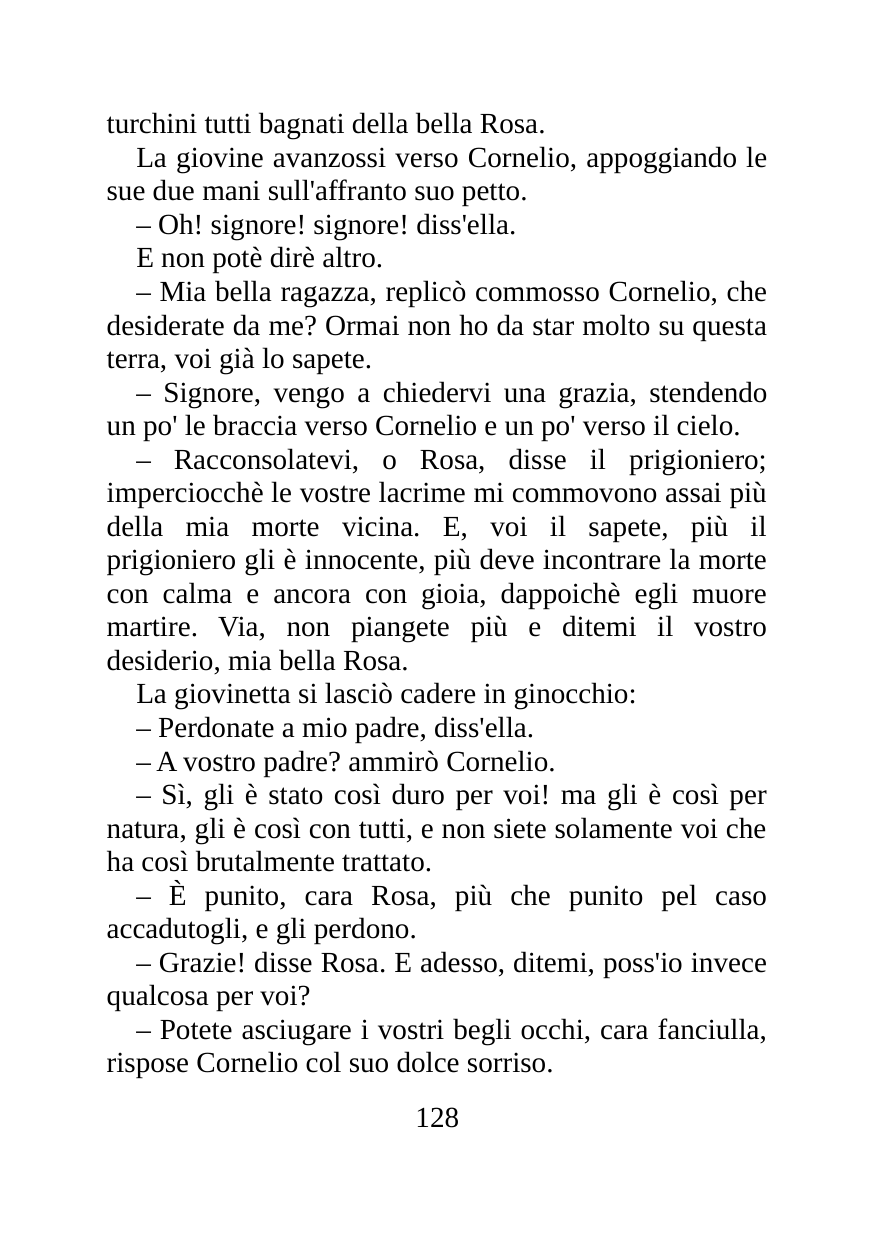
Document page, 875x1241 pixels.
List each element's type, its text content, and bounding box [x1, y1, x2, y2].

text ‒ A vostro padre? ammirò Cornelio. [106, 744, 768, 777]
text ‒ Mia bella ragazza, replicò commosso Cornelio, che desiderate da me? Ormai non ho da star molto su questa terra, voi già lo sapete. [106, 274, 768, 375]
text E non potè dirè altro. [106, 241, 768, 274]
text ‒ Potete asciugare i vostri begli occhi, cara fanciulla, rispose Cornelio col suo dolce sorriso. [106, 1012, 768, 1079]
text turchini tutti bagnati della bella Rosa. [106, 106, 768, 140]
text La giovinetta si lasciò cadere in ginocchio: [106, 677, 768, 710]
text ‒ Sì, gli è stato così duro per voi! ma gli è così per natura, gli è così con tutti, e non siete solamente voi che ha così brutalmente trattato. [106, 777, 768, 878]
text ‒ È punito, cara Rosa, più che punito pel caso accadutogli, e gli perdono. [106, 878, 768, 945]
text ‒ Oh! signore! signore! diss'ella. [106, 207, 768, 241]
text ‒ Racconsolatevi, o Rosa, disse il prigioniero; imperciocchè le vostre lacrime mi commovono assai più della mia morte vicina. E, voi il sapete, più il prigioniero gli è innocente, più deve incontrare la morte con calma e ancora con gioia, dappoichè egli muore martire. Via, non piangete più e ditemi il vostro desiderio, mia bella Rosa. [106, 442, 768, 677]
text ‒ Signore, vengo a chiedervi una grazia, stendendo un po' le braccia verso Cornelio e un po' verso il cielo. [106, 375, 768, 442]
text ‒ Perdonate a mio padre, diss'ella. [106, 710, 768, 744]
text La giovine avanzossi verso Cornelio, appoggiando le sue due mani sull'affranto suo petto. [106, 140, 768, 207]
text ‒ Grazie! disse Rosa. E adesso, ditemi, poss'io invece qualcosa per voi? [106, 945, 768, 1012]
